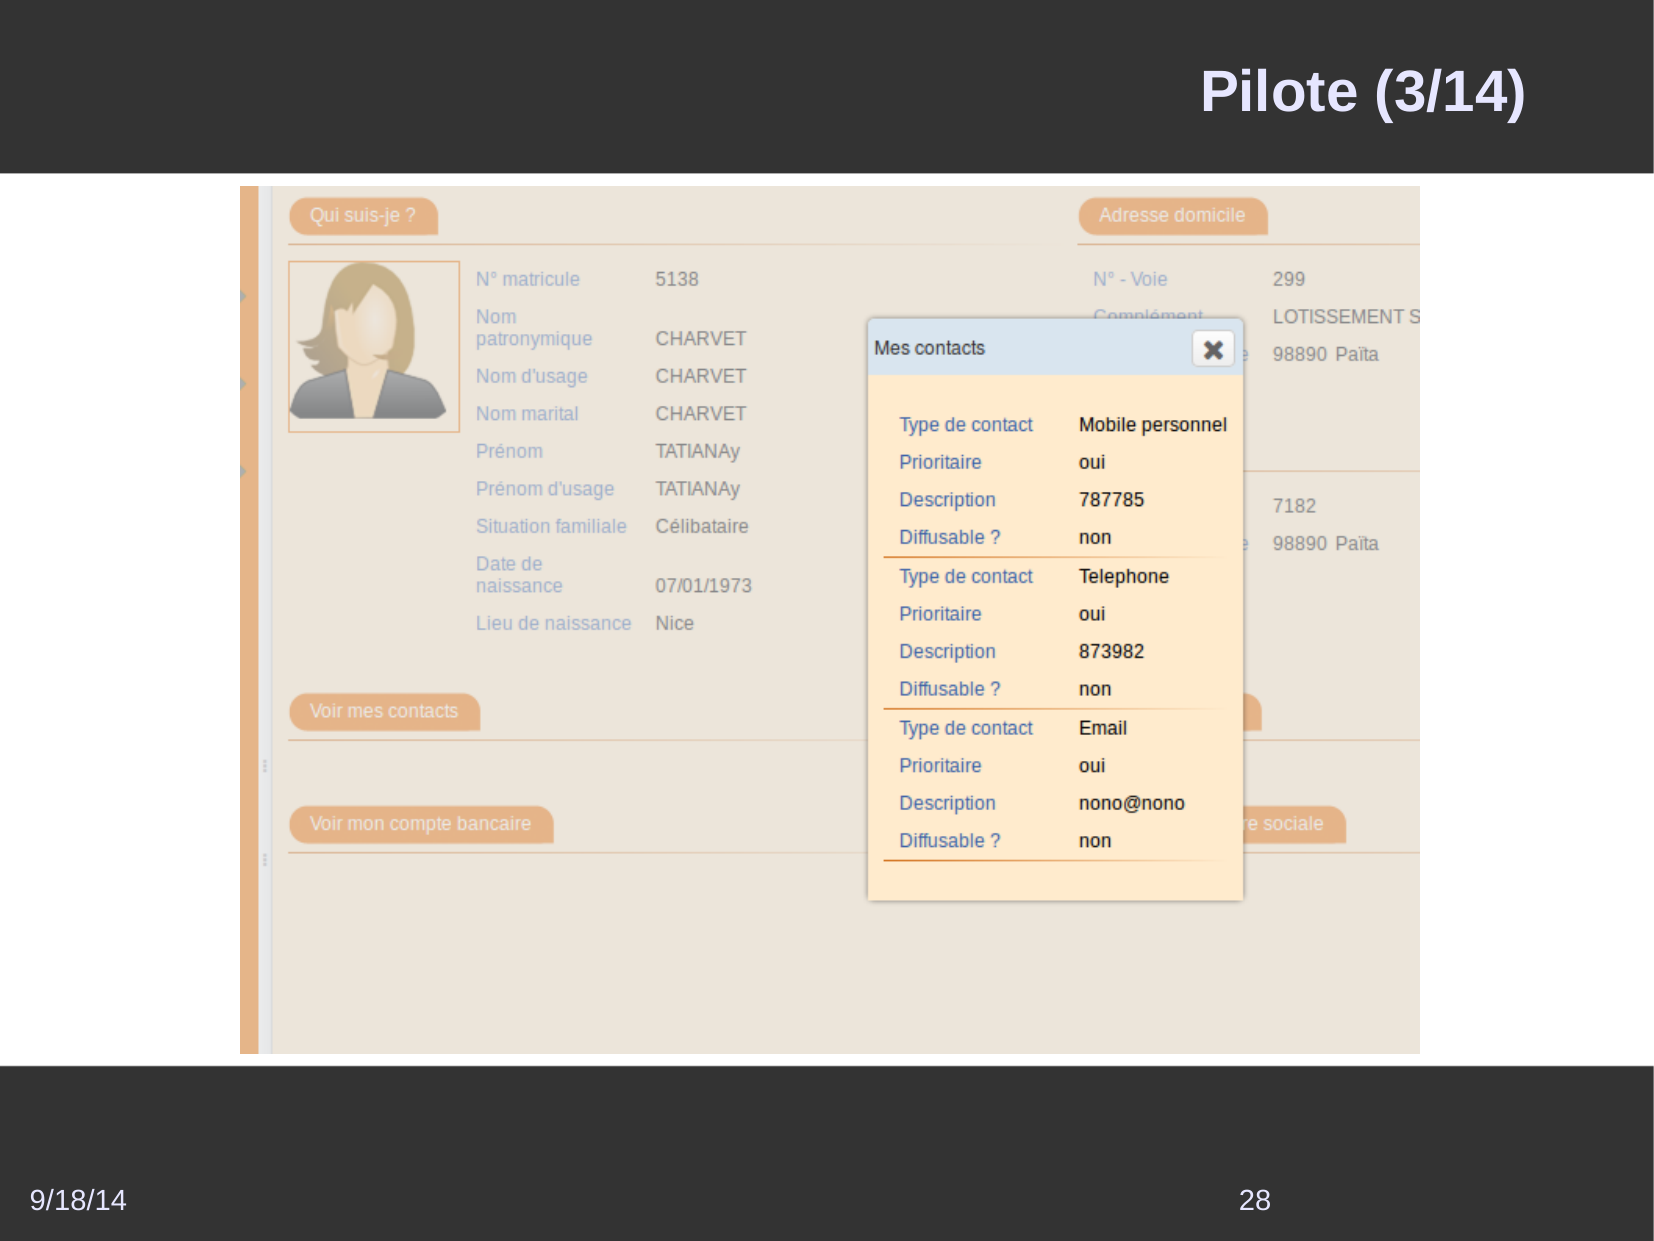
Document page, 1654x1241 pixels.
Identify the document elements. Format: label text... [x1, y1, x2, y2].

text_box 9/18/14 [29, 1181, 566, 1241]
title Pilote (3/14) [1200, 53, 1642, 124]
text_box [1238, 1181, 1625, 1241]
picture [0, 0, 1654, 1241]
